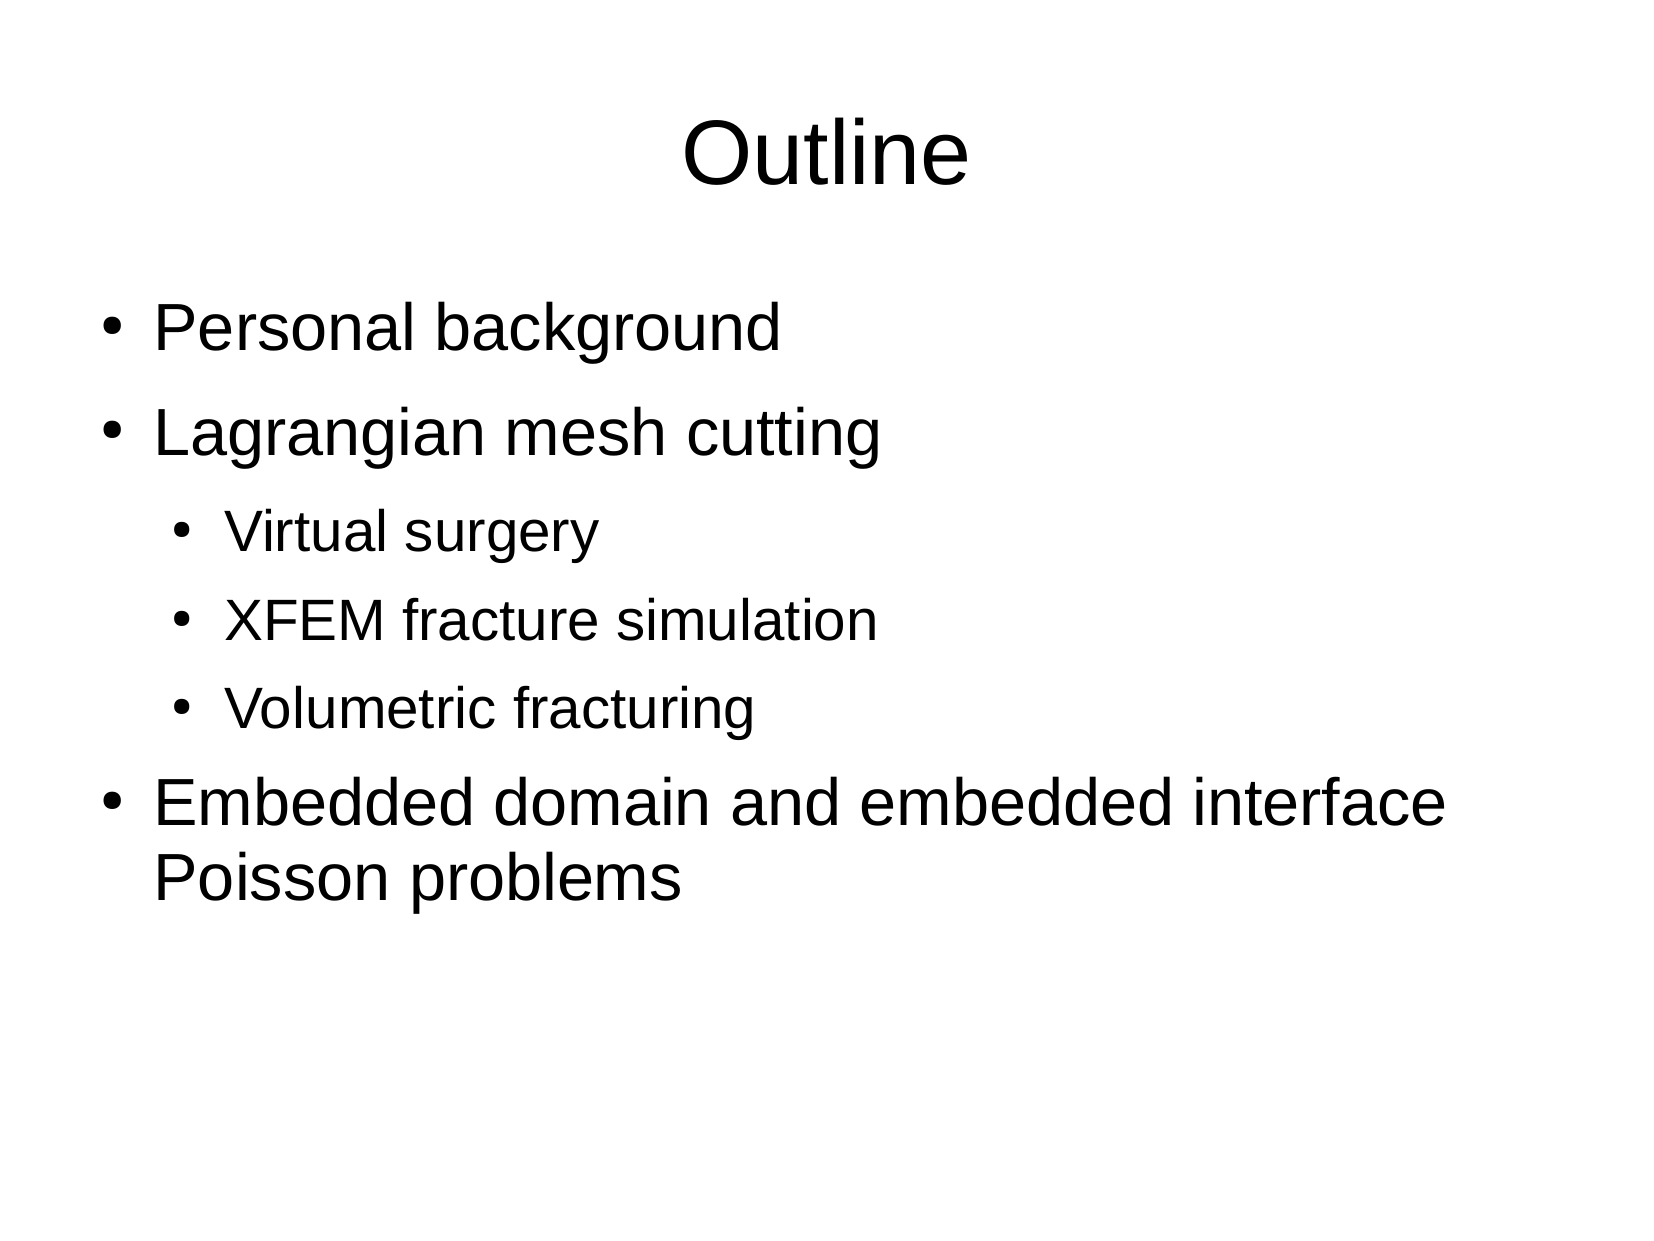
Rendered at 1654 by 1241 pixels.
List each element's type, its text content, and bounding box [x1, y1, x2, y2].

title Outline [82, 49, 1571, 257]
list Personal background Lagrangian mesh cutting Virtual surgery XFEM fracture simulation Volumetric fracturing Embedded domain and embedded interface Poisson problems [82, 290, 1571, 976]
